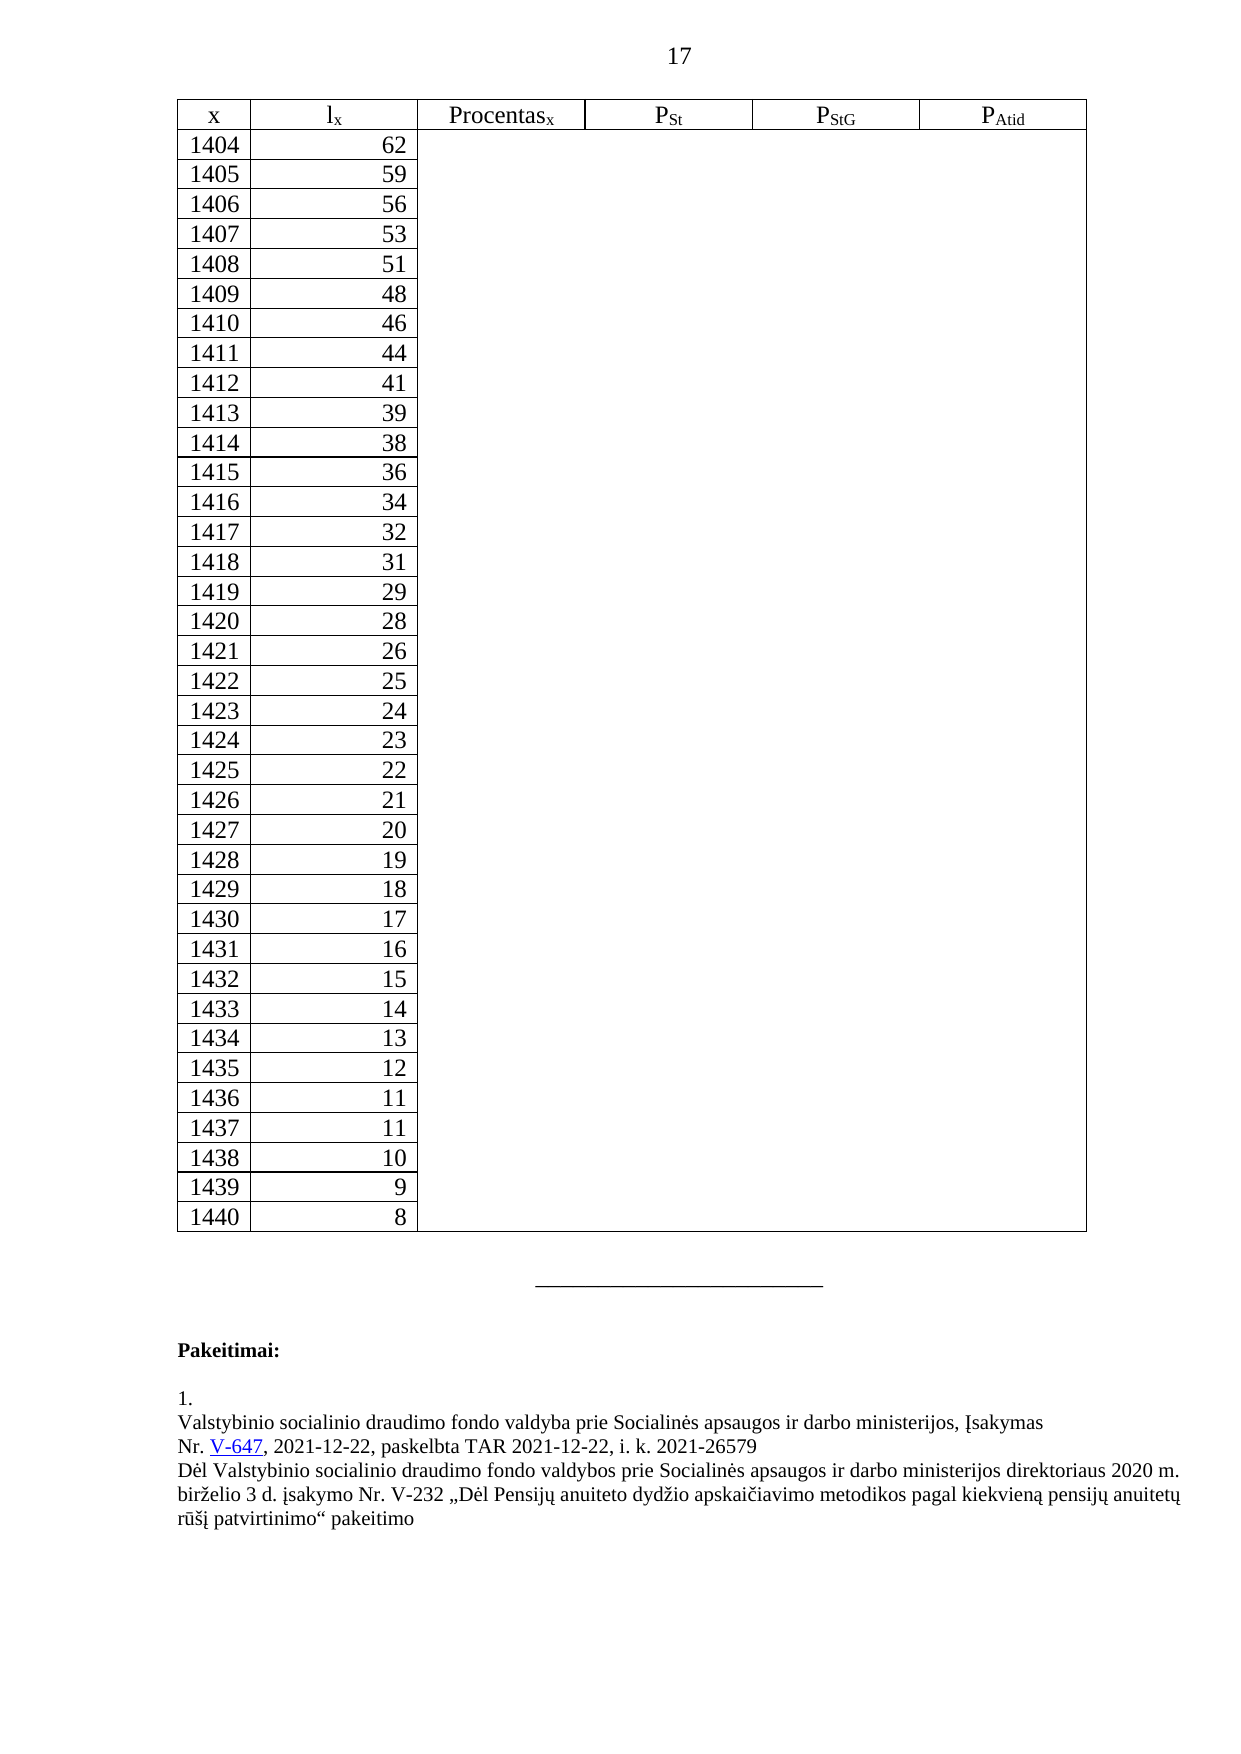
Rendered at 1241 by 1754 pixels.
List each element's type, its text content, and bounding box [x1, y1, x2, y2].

table_cell 1406 [178, 189, 250, 218]
text _______________________ [177, 1261, 1181, 1289]
text 1. [177, 1386, 1181, 1410]
table_cell 23 [251, 726, 417, 754]
table_cell 1408 [178, 249, 250, 278]
table_cell 1416 [178, 487, 250, 516]
table_cell 1413 [178, 398, 250, 427]
table_cell 1414 [178, 428, 250, 456]
table_cell 11 [251, 1113, 417, 1142]
table_header PAtid [920, 100, 1086, 129]
text Dėl Valstybinio socialinio draudimo fondo valdybos prie Socialinės apsaugos ir darbo ministerijos direktoriaus 2020 m. birželio 3 d. įsakymo Nr. V-232 „Dėl Pensijų anuiteto dydžio apskaičiavimo metodikos pagal kiekvieną pensijų anuitetų rūšį patvirtinimo“ pakeitimo [177, 1458, 1181, 1530]
table_cell 11 [251, 1083, 417, 1112]
table_cell 1433 [178, 994, 250, 1022]
table_cell 1430 [178, 904, 250, 933]
table_cell 18 [251, 875, 417, 903]
table_cell 12 [251, 1053, 417, 1082]
table_cell 1424 [178, 726, 250, 754]
table_cell 19 [251, 845, 417, 873]
table_cell 1438 [178, 1143, 250, 1171]
table_cell 1431 [178, 934, 250, 963]
table_cell 21 [251, 785, 417, 814]
table_cell 1440 [178, 1202, 250, 1231]
table_cell 1434 [178, 1024, 250, 1052]
table_cell 46 [251, 309, 417, 337]
table_cell 1404 [178, 130, 250, 158]
table_cell 9 [251, 1173, 417, 1201]
table_cell 1417 [178, 517, 250, 546]
table_cell 56 [251, 189, 417, 218]
table_cell 1405 [178, 160, 250, 188]
table_header x [178, 100, 250, 129]
table_cell 1409 [178, 279, 250, 307]
table_cell 1437 [178, 1113, 250, 1142]
table_cell 34 [251, 487, 417, 516]
table_cell 51 [251, 249, 417, 278]
table_cell 1423 [178, 696, 250, 724]
table_cell 32 [251, 517, 417, 546]
table_cell 59 [251, 160, 417, 188]
table_header PStG [753, 100, 919, 129]
table_cell 38 [251, 428, 417, 456]
table_cell 1407 [178, 219, 250, 248]
table_cell 25 [251, 666, 417, 695]
table_cell 36 [251, 458, 417, 486]
table_cell 1410 [178, 309, 250, 337]
table_cell 22 [251, 755, 417, 784]
table_cell 1428 [178, 845, 250, 873]
table_cell 10 [251, 1143, 417, 1171]
table_cell 62 [251, 130, 417, 158]
table_cell 44 [251, 338, 417, 367]
table_cell 1439 [178, 1173, 250, 1201]
table_cell 1412 [178, 368, 250, 397]
table_cell 1429 [178, 875, 250, 903]
table_cell 1435 [178, 1053, 250, 1082]
table_header Procentasx [418, 100, 584, 129]
table_cell 1418 [178, 547, 250, 576]
table_cell 20 [251, 815, 417, 844]
table_cell 28 [251, 606, 417, 635]
table_cell 1422 [178, 666, 250, 695]
table_cell 1425 [178, 755, 250, 784]
table_cell 41 [251, 368, 417, 397]
table_cell 16 [251, 934, 417, 963]
table_cell 1436 [178, 1083, 250, 1112]
table_cell 24 [251, 696, 417, 724]
table_cell 1432 [178, 964, 250, 993]
table_header lx [251, 100, 417, 129]
table_cell 15 [251, 964, 417, 993]
table_cell 14 [251, 994, 417, 1022]
table_cell 1419 [178, 577, 250, 605]
table_cell 29 [251, 577, 417, 605]
table_cell 39 [251, 398, 417, 427]
text Valstybinio socialinio draudimo fondo valdyba prie Socialinės apsaugos ir darbo ministerijos, Įsakymas [177, 1410, 1181, 1434]
table_header PSt [586, 100, 752, 129]
table_cell 1411 [178, 338, 250, 367]
table_cell 1421 [178, 636, 250, 665]
table_cell 17 [251, 904, 417, 933]
text Pakeitimai: [177, 1338, 1181, 1362]
table_cell [418, 130, 1086, 1231]
table_cell 8 [251, 1202, 417, 1231]
table_cell 13 [251, 1024, 417, 1052]
table_cell 1415 [178, 458, 250, 486]
text Nr. V-647, 2021-12-22, paskelbta TAR 2021-12-22, i. k. 2021-26579 [177, 1434, 1181, 1458]
table_cell 31 [251, 547, 417, 576]
table_cell 1427 [178, 815, 250, 844]
table_cell 48 [251, 279, 417, 307]
table_cell 1426 [178, 785, 250, 814]
table_cell 26 [251, 636, 417, 665]
table_cell 1420 [178, 606, 250, 635]
table_cell 53 [251, 219, 417, 248]
